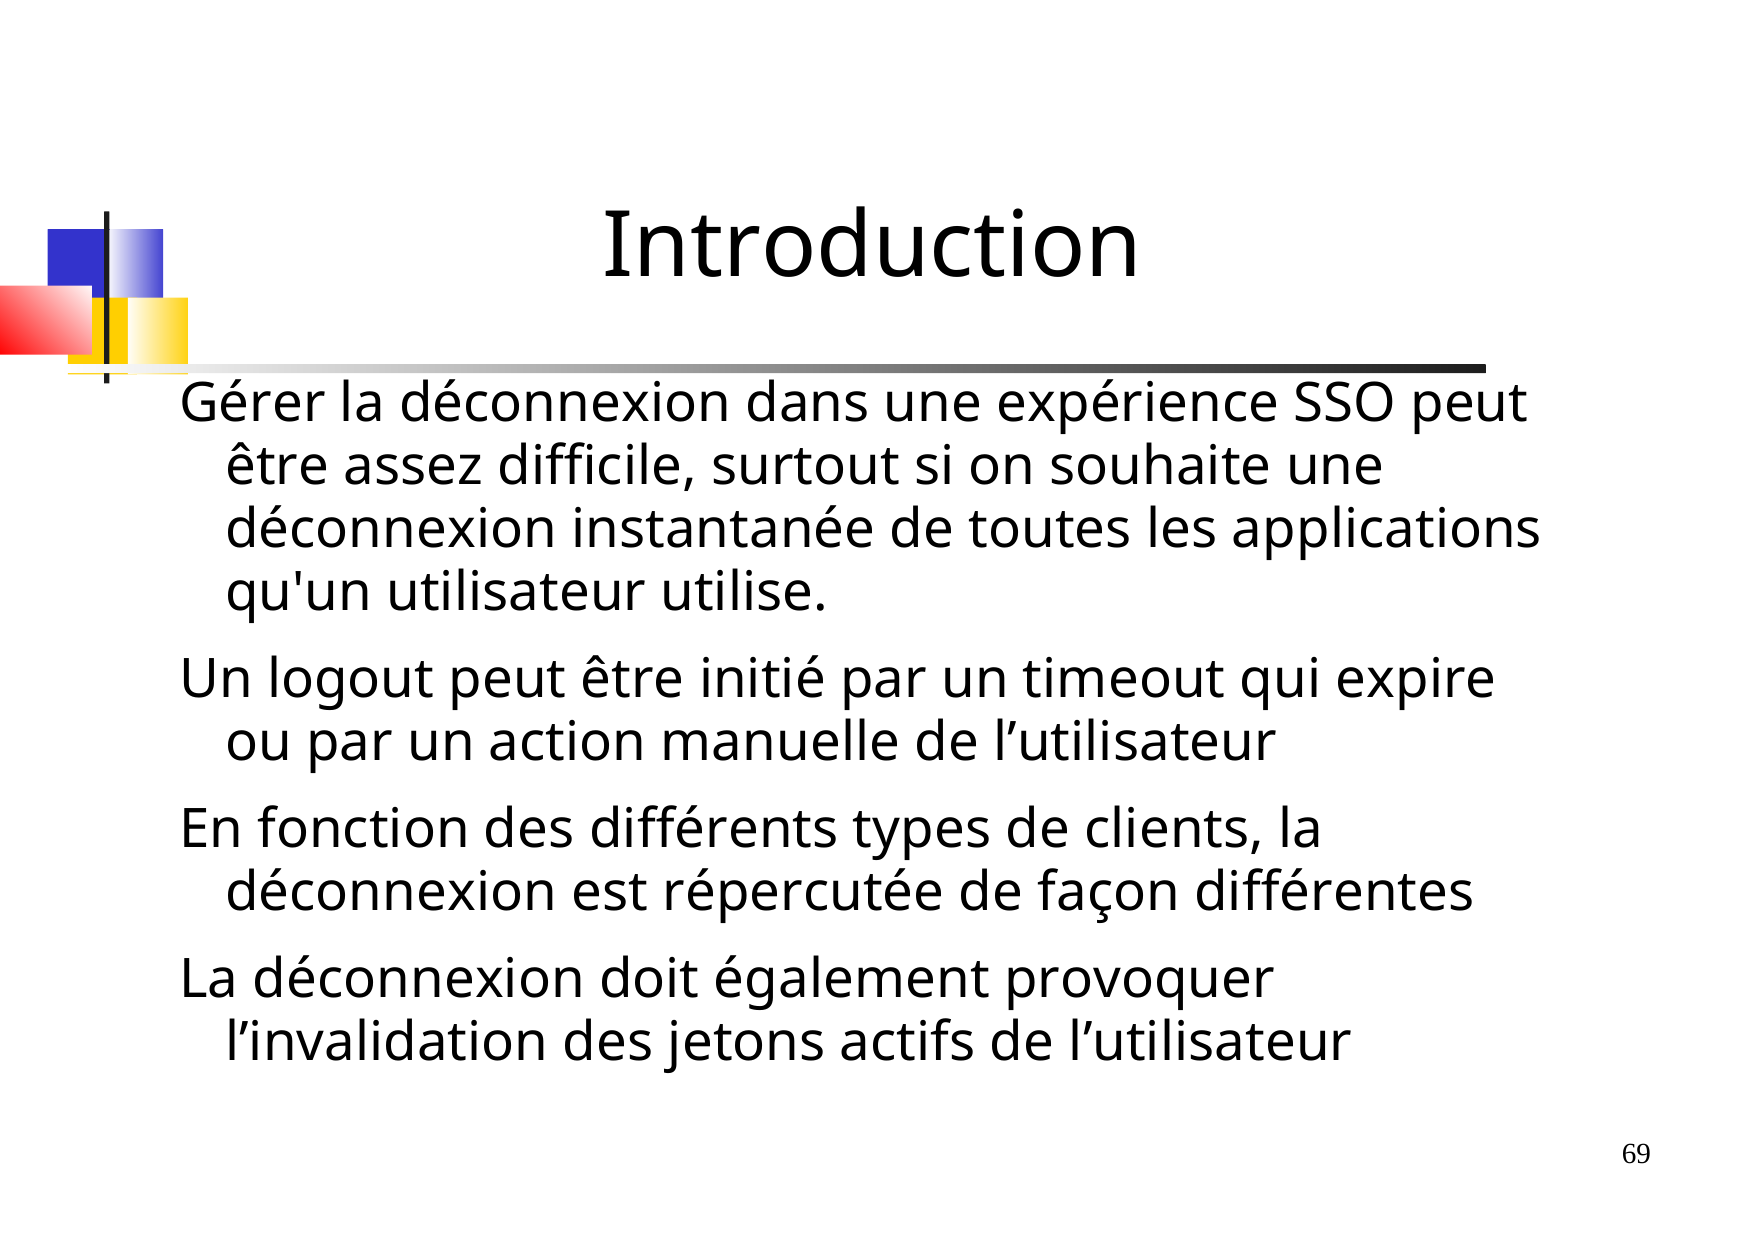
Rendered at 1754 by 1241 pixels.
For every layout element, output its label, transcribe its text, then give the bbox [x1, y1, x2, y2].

title Introduction [179, 139, 1567, 351]
list Gérer la déconnexion dans une expérience SSO peut être assez difficile, surtout si on souhaite une déconnexion instantanée de toutes les applications qu'un utilisateur utilise. Un logout peut être initié par un timeout qui expire ou par un action manuelle de l’utilisateur En fonction des différents types de clients, la déconnexion est répercutée de façon différentes La déconnexion doit également provoquer l’invalidation des jetons actifs de l’utilisateur [179, 371, 1567, 1091]
